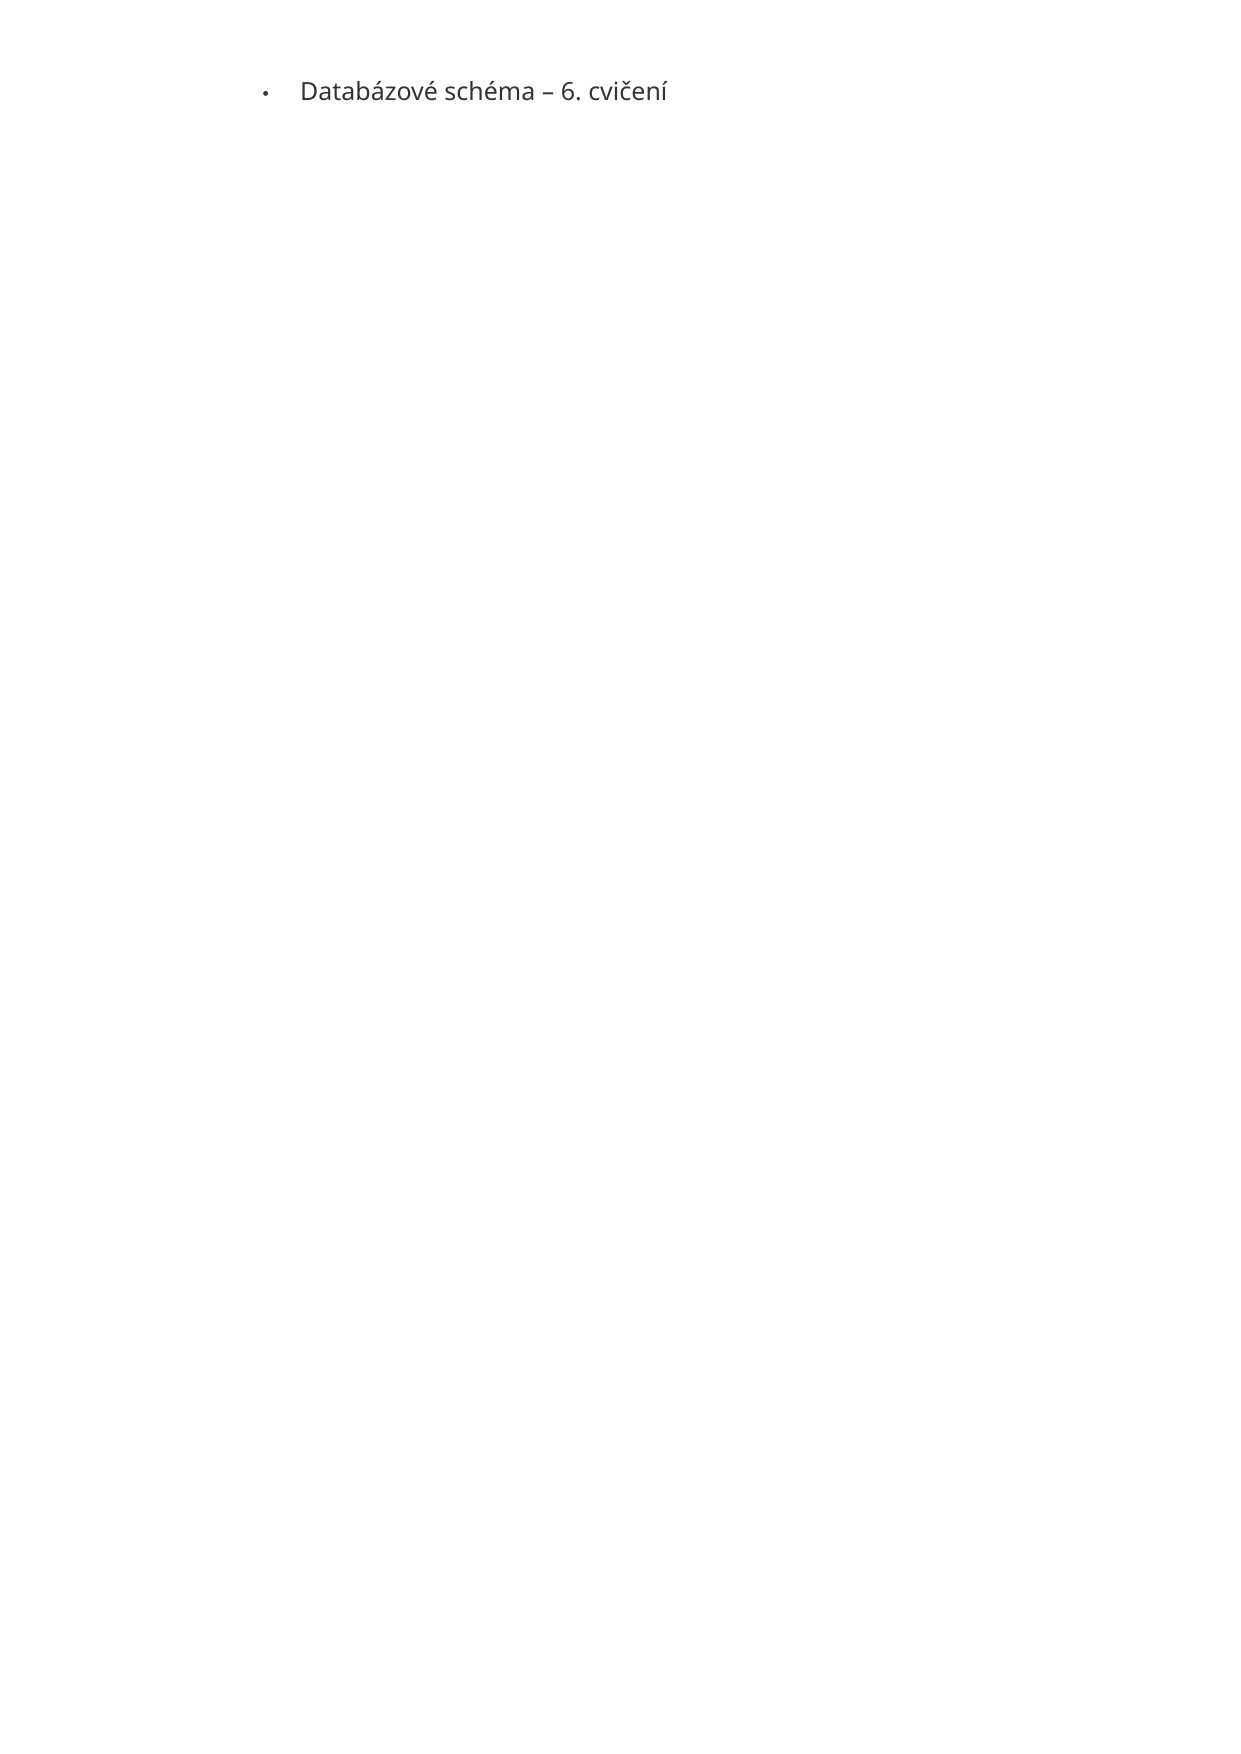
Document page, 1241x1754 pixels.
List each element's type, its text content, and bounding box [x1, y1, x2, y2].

list Databázové schéma – 6. cvičení [262, 74, 1090, 108]
